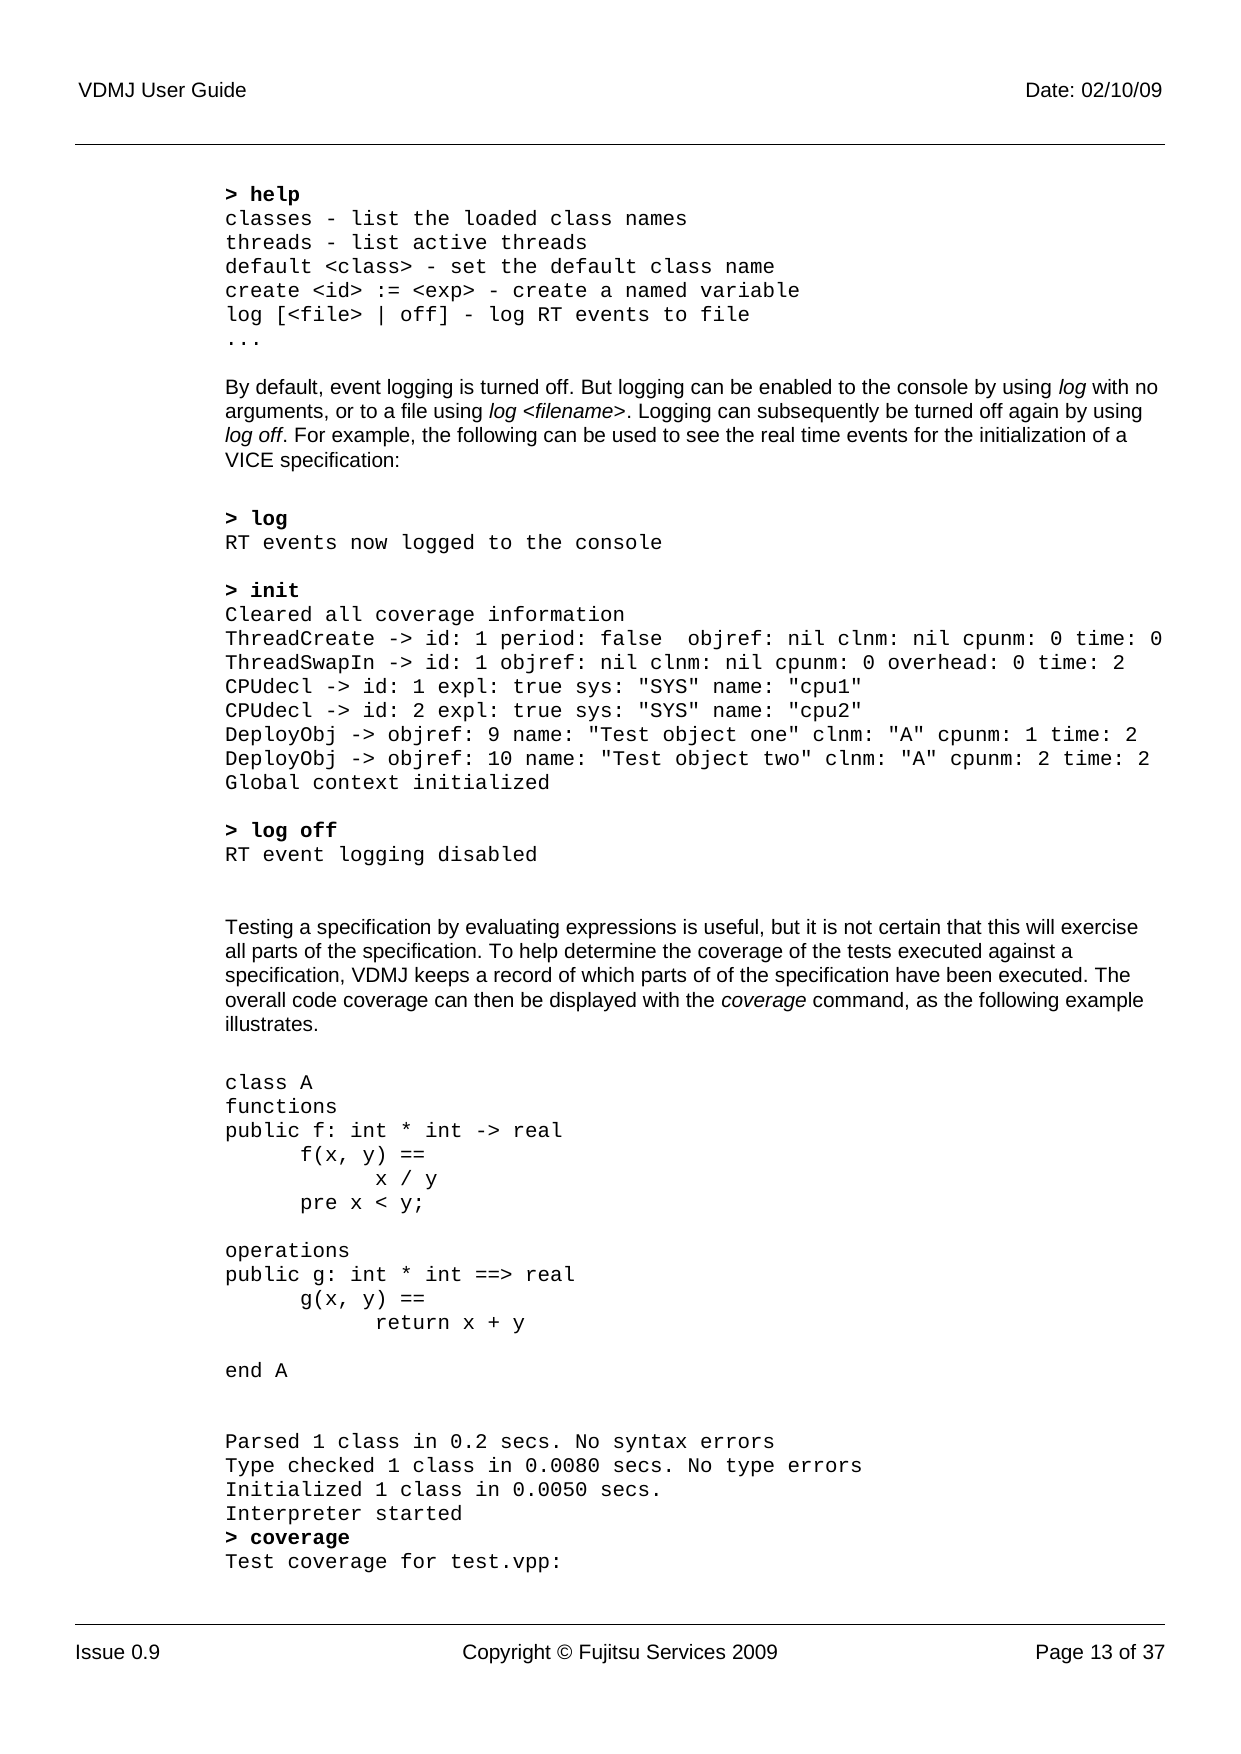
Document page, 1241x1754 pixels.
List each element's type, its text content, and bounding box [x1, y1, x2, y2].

text Interpreter started [225, 1503, 1165, 1527]
text > log off [225, 819, 1165, 843]
text DeployObj -> objref: 9 name: "Test object one" clnm: "A" cpunm: 1 time: 2 [225, 724, 1165, 748]
text class A [225, 1072, 1165, 1096]
text log [<file> | off] - log RT events to file [225, 303, 1165, 327]
text x / y [225, 1168, 1165, 1192]
text pre x < y; [225, 1192, 1165, 1216]
text Testing a specification by evaluating expressions is useful, but it is not certain that this will exercise all parts of the specification. To help determine the coverage of the tests executed against a specification, VDMJ keeps a record of which parts of of the specification have been executed. The overall code coverage can then be displayed with the coverage command, as the following example illustrates. [225, 915, 1165, 1036]
text classes - list the loaded class names [225, 208, 1165, 232]
text ... [225, 327, 1165, 351]
text default <class> - set the default class name [225, 256, 1165, 279]
text Global context initialized [225, 772, 1165, 796]
text end A [225, 1359, 1165, 1383]
text g(x, y) == [225, 1288, 1165, 1312]
text Type checked 1 class in 0.0080 secs. No type errors [225, 1455, 1165, 1479]
text RT events now logged to the console [225, 532, 1165, 556]
text functions [225, 1096, 1165, 1120]
text operations [225, 1240, 1165, 1264]
text CPUdecl -> id: 1 expl: true sys: "SYS" name: "cpu1" [225, 676, 1165, 700]
text Cleared all coverage information [225, 604, 1165, 628]
text By default, event logging is turned off. But logging can be enabled to the console by using log with no arguments, or to a file using log <filename>. Logging can subsequently be turned off again by using log off. For example, the following can be used to see the real time events for the initialization of a VICE specification: [225, 375, 1165, 472]
text > init [225, 580, 1165, 604]
text public g: int * int ==> real [225, 1264, 1165, 1288]
text return x + y [225, 1312, 1165, 1336]
text public f: int * int -> real [225, 1120, 1165, 1144]
text Parsed 1 class in 0.2 secs. No syntax errors [225, 1431, 1165, 1455]
text CPUdecl -> id: 2 expl: true sys: "SYS" name: "cpu2" [225, 700, 1165, 724]
text > coverage [225, 1527, 1165, 1551]
text DeployObj -> objref: 10 name: "Test object two" clnm: "A" cpunm: 2 time: 2 [225, 748, 1165, 772]
text threads - list active threads [225, 232, 1165, 256]
text ThreadCreate -> id: 1 period: false objref: nil clnm: nil cpunm: 0 time: 0 [225, 628, 1165, 652]
text Test coverage for test.vpp: [225, 1551, 1165, 1575]
text RT event logging disabled [225, 843, 1165, 867]
text > log [225, 508, 1165, 532]
text > help [225, 184, 1165, 208]
text create <id> := <exp> - create a named variable [225, 279, 1165, 303]
text f(x, y) == [225, 1144, 1165, 1168]
text ThreadSwapIn -> id: 1 objref: nil clnm: nil cpunm: 0 overhead: 0 time: 2 [225, 652, 1165, 676]
text Initialized 1 class in 0.0050 secs. [225, 1479, 1165, 1503]
